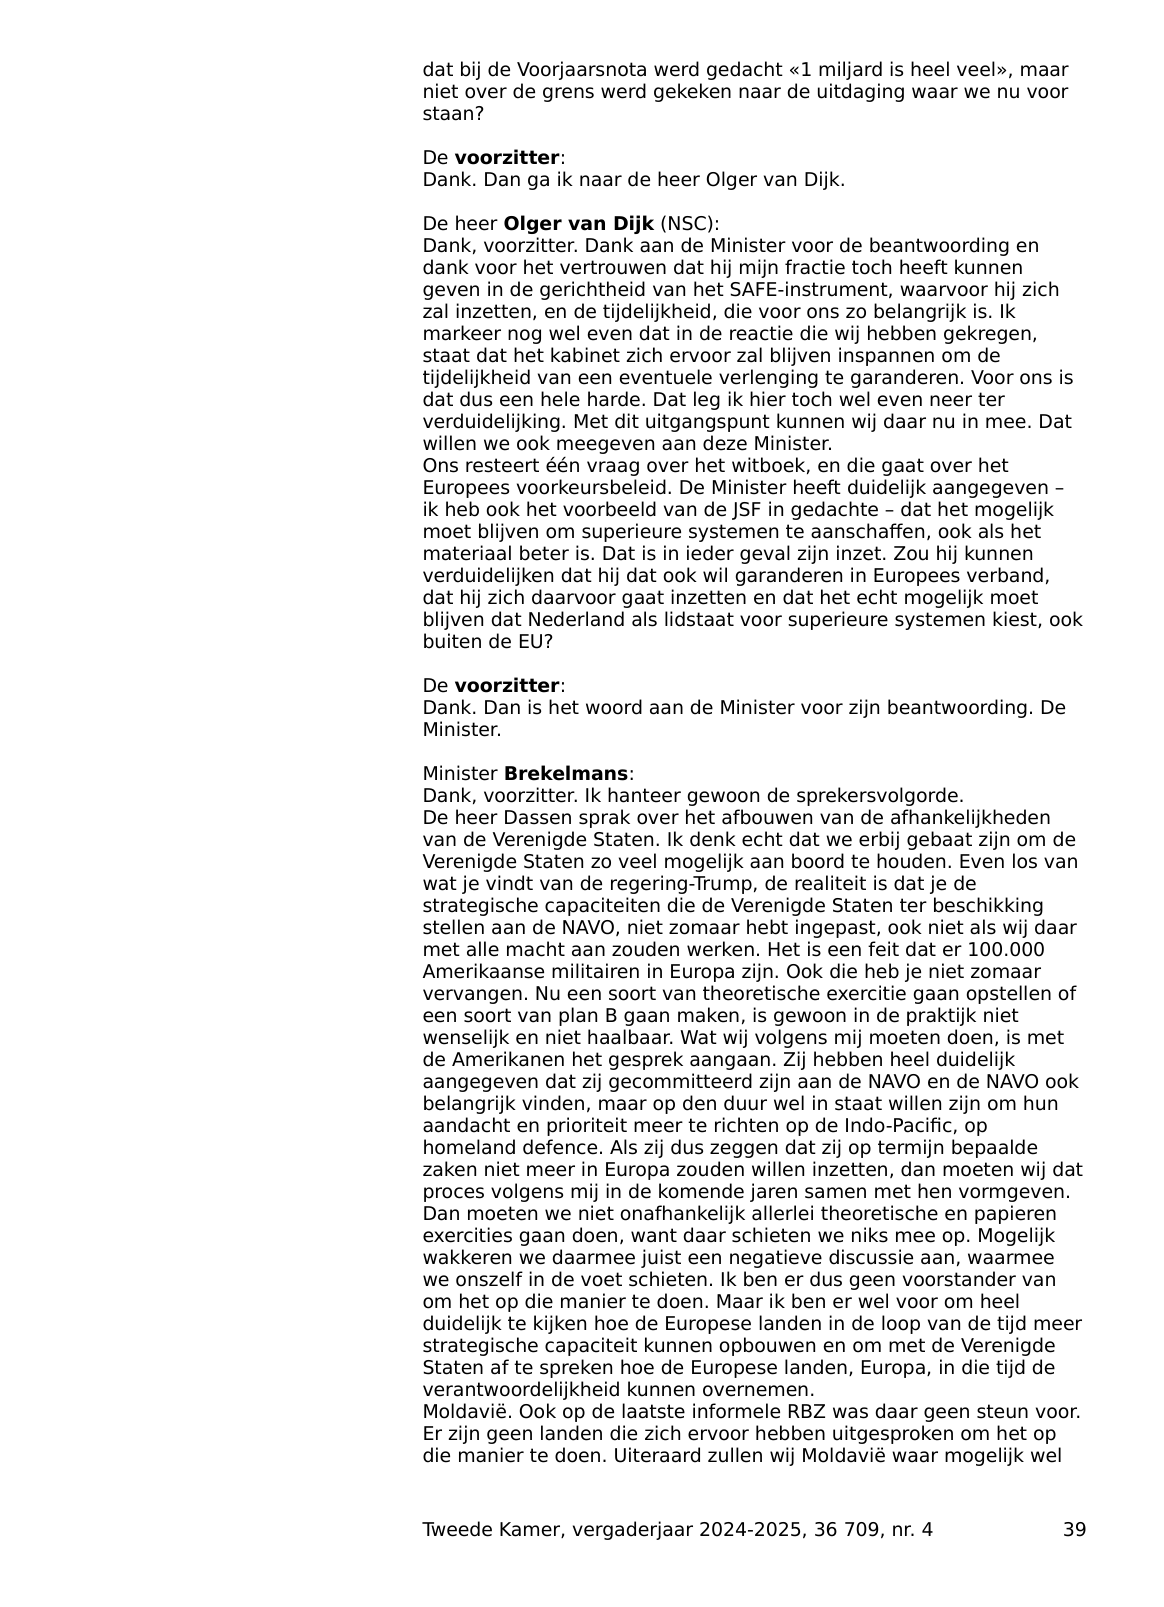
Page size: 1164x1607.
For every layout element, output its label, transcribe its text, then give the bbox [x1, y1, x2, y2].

text Dank. Dan is het woord aan de Minister voor zijn beantwoording. De Minister. [422, 697, 1087, 741]
text dat bij de Voorjaarsnota werd gedacht «1 miljard is heel veel», maar niet over de grens werd gekeken naar de uitdaging waar we nu voor staan? [422, 59, 1087, 125]
text De heer Dassen sprak over het afbouwen van de afhankelijkheden van de Verenigde Staten. Ik denk echt dat we erbij gebaat zijn om de Verenigde Staten zo veel mogelijk aan boord te houden. Even los van wat je vindt van de regering-Trump, de realiteit is dat je de strategische capaciteiten die de Verenigde Staten ter beschikking stellen aan de NAVO, niet zomaar hebt ingepast, ook niet als wij daar met alle macht aan zouden werken. Het is een feit dat er 100.000 Amerikaanse militairen in Europa zijn. Ook die heb je niet zomaar vervangen. Nu een soort van theoretische exercitie gaan opstellen of een soort van plan B gaan maken, is gewoon in de praktijk niet wenselijk en niet haalbaar. Wat wij volgens mij moeten doen, is met de Amerikanen het gesprek aangaan. Zij hebben heel duidelijk aangegeven dat zij gecommitteerd zijn aan de NAVO en de NAVO ook belangrijk vinden, maar op den duur wel in staat willen zijn om hun aandacht en prioriteit meer te richten op de Indo-Pacific, op homeland defence. Als zij dus zeggen dat zij op termijn bepaalde zaken niet meer in Europa zouden willen inzetten, dan moeten wij dat proces volgens mij in de komende jaren samen met hen vormgeven. Dan moeten we niet onafhankelijk allerlei theoretische en papieren exercities gaan doen, want daar schieten we niks mee op. Mogelijk wakkeren we daarmee juist een negatieve discussie aan, waarmee we onszelf in de voet schieten. Ik ben er dus geen voorstander van om het op die manier te doen. Maar ik ben er wel voor om heel duidelijk te kijken hoe de Europese landen in de loop van de tijd meer strategische capaciteit kunnen opbouwen en om met de Verenigde Staten af te spreken hoe de Europese landen, Europa, in die tijd de verantwoordelijkheid kunnen overnemen. [422, 807, 1087, 1401]
text De heer Olger van Dijk (NSC): [422, 213, 1087, 235]
text De voorzitter: [422, 147, 1087, 169]
text Moldavië. Ook op de laatste informele RBZ was daar geen steun voor. Er zijn geen landen die zich ervoor hebben uitgesproken om het op die manier te doen. Uiteraard zullen wij Moldavië waar mogelijk wel [422, 1401, 1087, 1467]
text Dank, voorzitter. Ik hanteer gewoon de sprekersvolgorde. [422, 785, 1087, 807]
text Dank, voorzitter. Dank aan de Minister voor de beantwoording en dank voor het vertrouwen dat hij mijn fractie toch heeft kunnen geven in de gerichtheid van het SAFE-instrument, waarvoor hij zich zal inzetten, en de tijdelijkheid, die voor ons zo belangrijk is. Ik markeer nog wel even dat in de reactie die wij hebben gekregen, staat dat het kabinet zich ervoor zal blijven inspannen om de tijdelijkheid van een eventuele verlenging te garanderen. Voor ons is dat dus een hele harde. Dat leg ik hier toch wel even neer ter verduidelijking. Met dit uitgangspunt kunnen wij daar nu in mee. Dat willen we ook meegeven aan deze Minister. [422, 235, 1087, 455]
text Minister Brekelmans: [422, 763, 1087, 785]
text De voorzitter: [422, 675, 1087, 697]
text Dank. Dan ga ik naar de heer Olger van Dijk. [422, 169, 1087, 191]
text Ons resteert één vraag over het witboek, en die gaat over het Europees voorkeursbeleid. De Minister heeft duidelijk aangegeven – ik heb ook het voorbeeld van de JSF in gedachte – dat het mogelijk moet blijven om superieure systemen te aanschaffen, ook als het materiaal beter is. Dat is in ieder geval zijn inzet. Zou hij kunnen verduidelijken dat hij dat ook wil garanderen in Europees verband, dat hij zich daarvoor gaat inzetten en dat het echt mogelijk moet blijven dat Nederland als lidstaat voor superieure systemen kiest, ook buiten de EU? [422, 455, 1087, 653]
